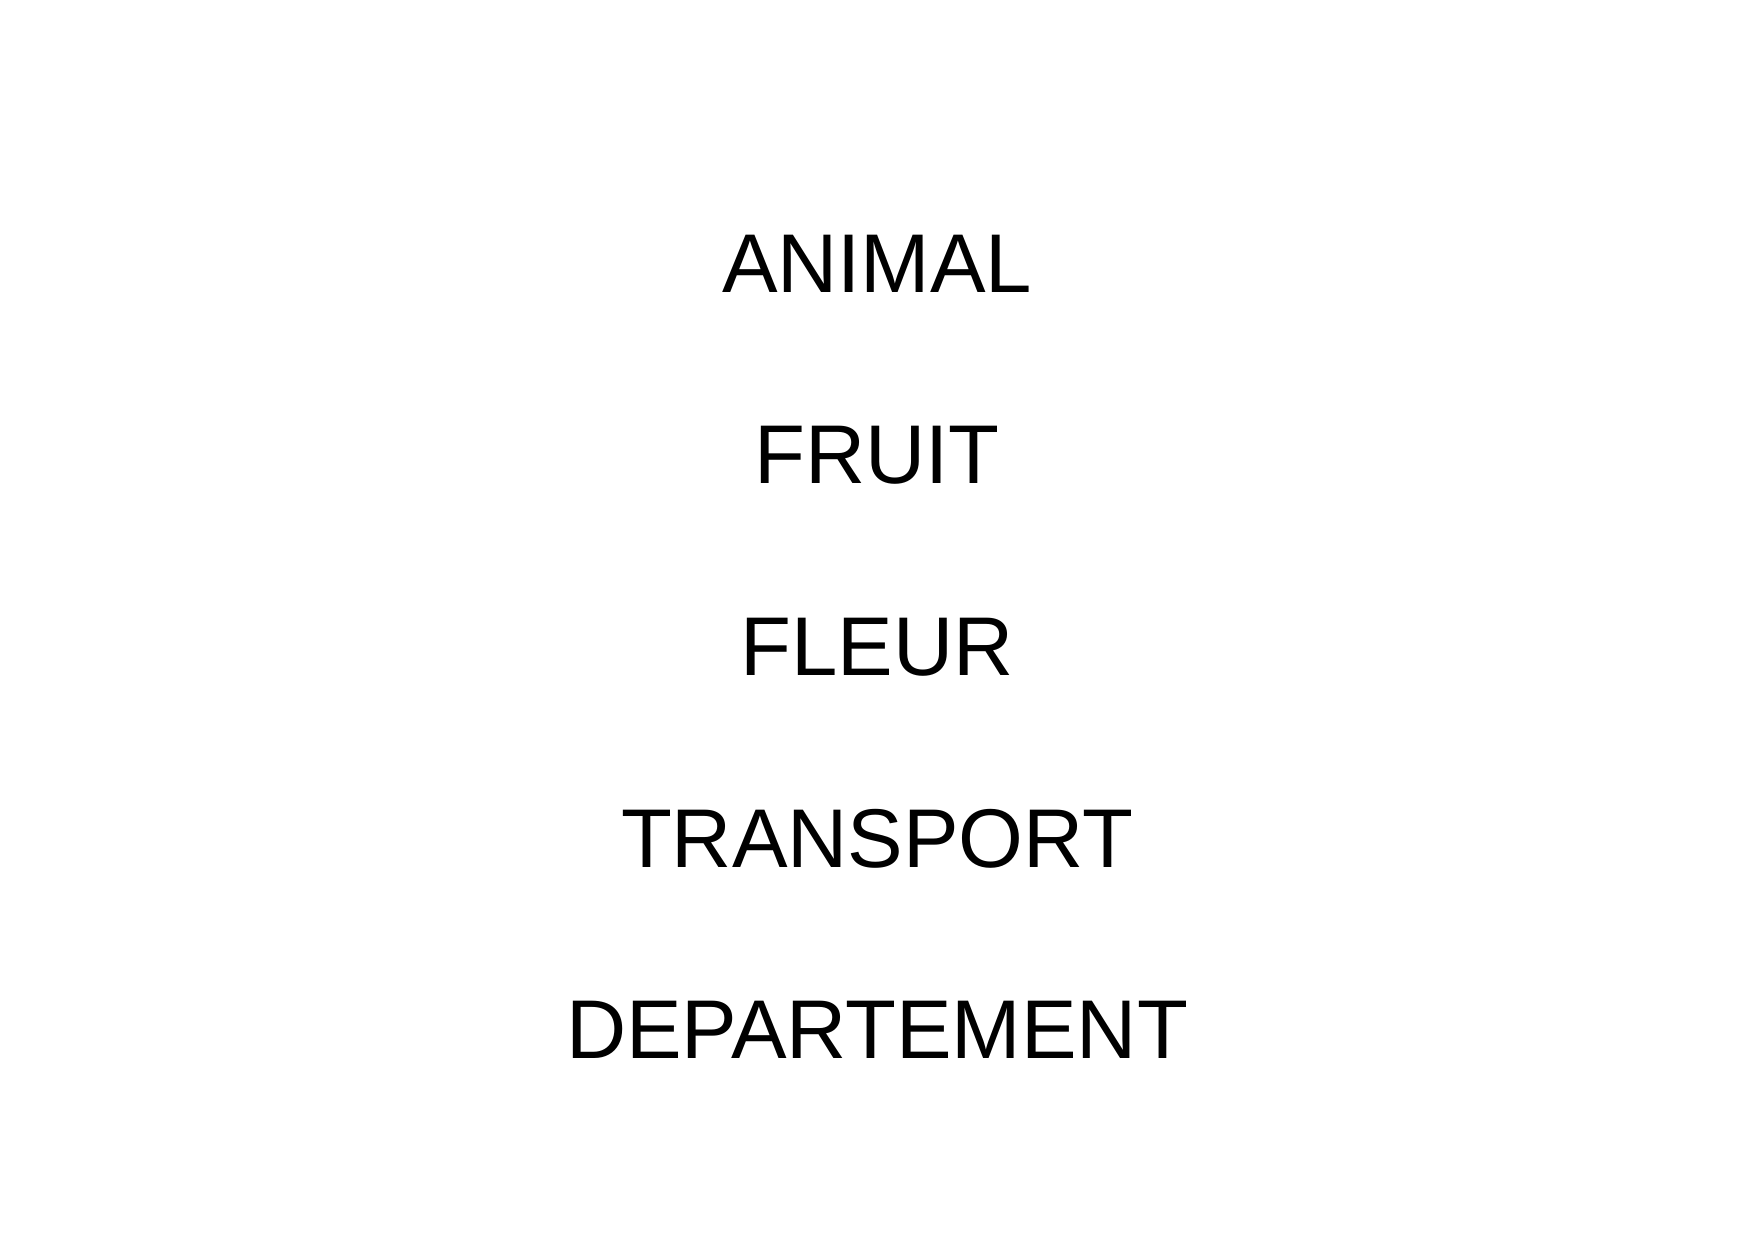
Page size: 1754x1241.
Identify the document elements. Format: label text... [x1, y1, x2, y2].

text ANIMAL [118, 214, 1636, 310]
text DEPARTEMENT [118, 981, 1636, 1076]
text FLEUR [118, 597, 1636, 693]
text FRUIT [118, 406, 1636, 501]
text TRANSPORT [118, 789, 1636, 885]
